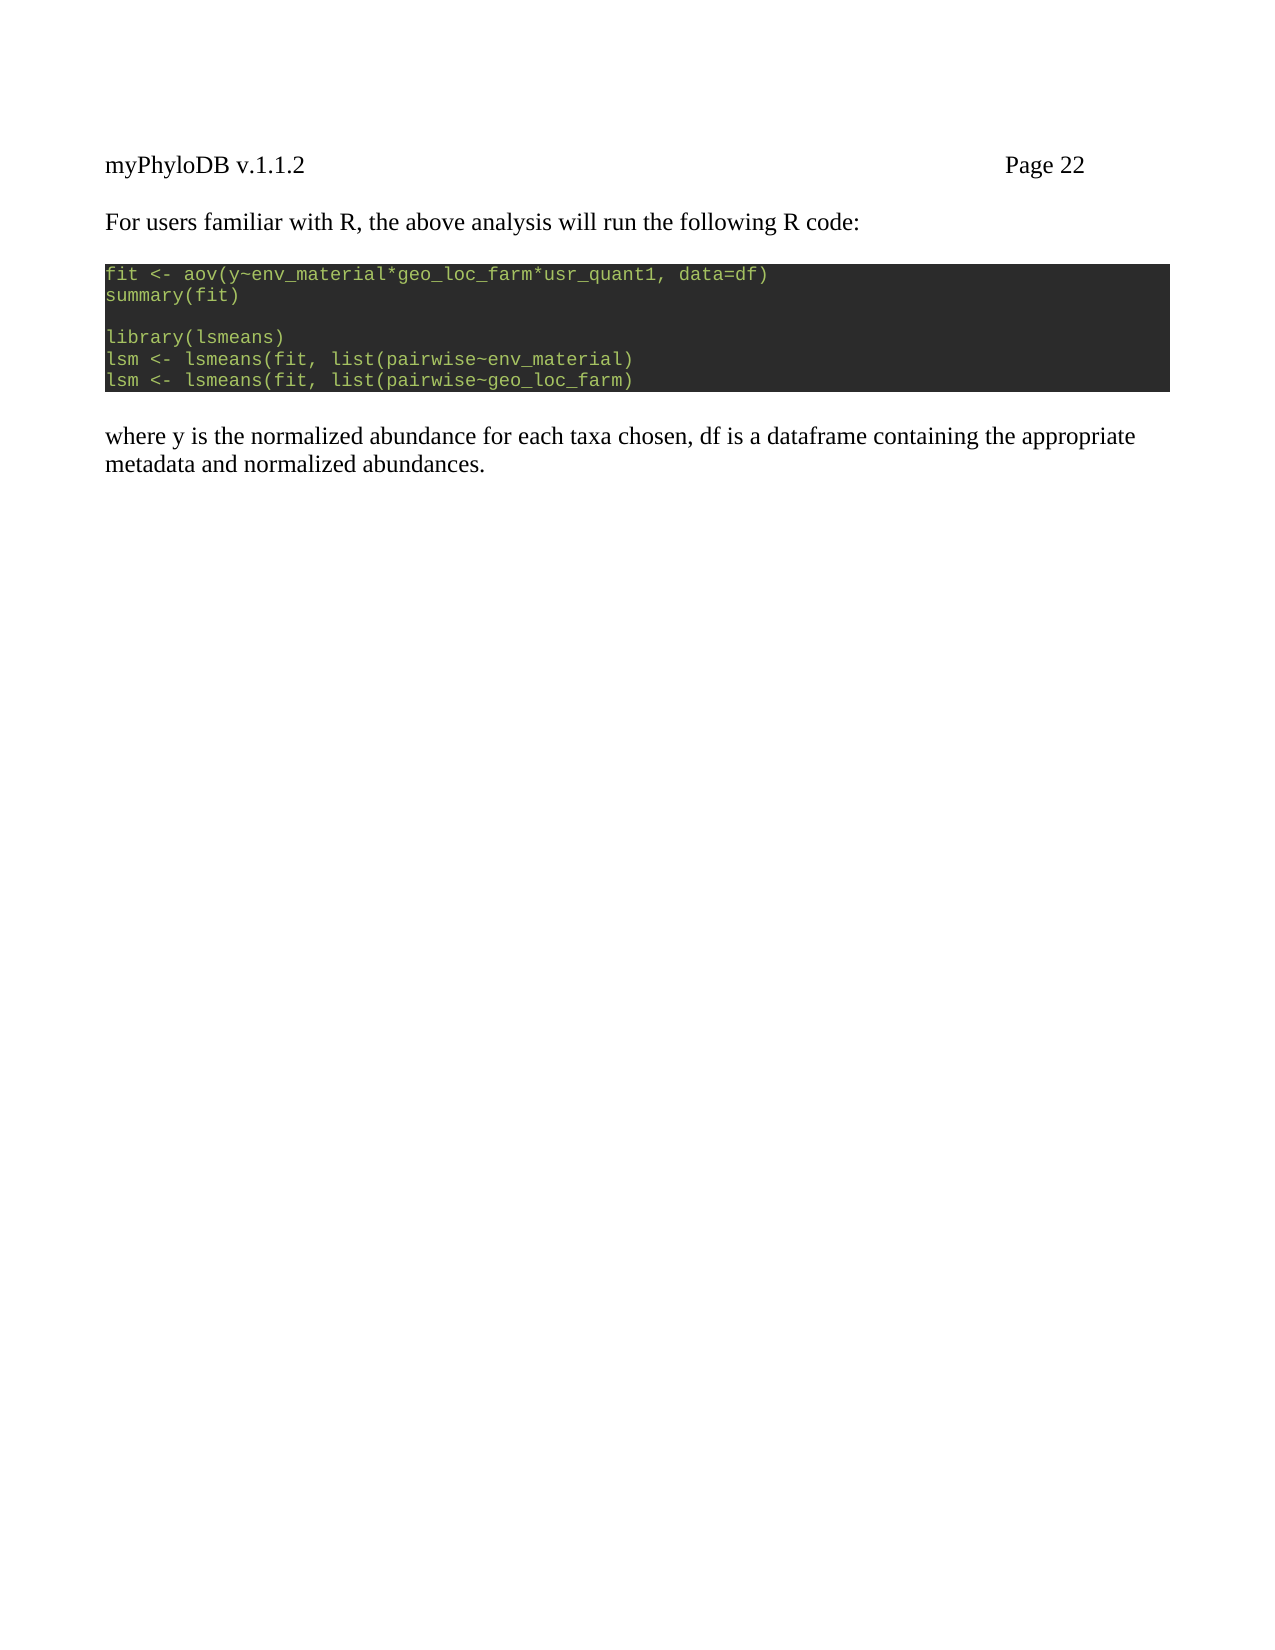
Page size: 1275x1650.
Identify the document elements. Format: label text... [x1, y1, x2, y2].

text lsm <- lsmeans(fit, list(pairwise~env_material) [105, 349, 1170, 371]
text For users familiar with R, the above analysis will run the following R code: [105, 207, 1170, 236]
text fit <- aov(y~env_material*geo_loc_farm*usr_quant1, data=df) [105, 264, 1170, 286]
text summary(fit) [105, 286, 1170, 307]
text library(lsmeans) [105, 328, 1170, 349]
text lsm <- lsmeans(fit, list(pairwise~geo_loc_farm) [105, 371, 1170, 392]
text where y is the normalized abundance for each taxa chosen, df is a dataframe containing the appropriate metadata and normalized abundances. [105, 421, 1170, 478]
